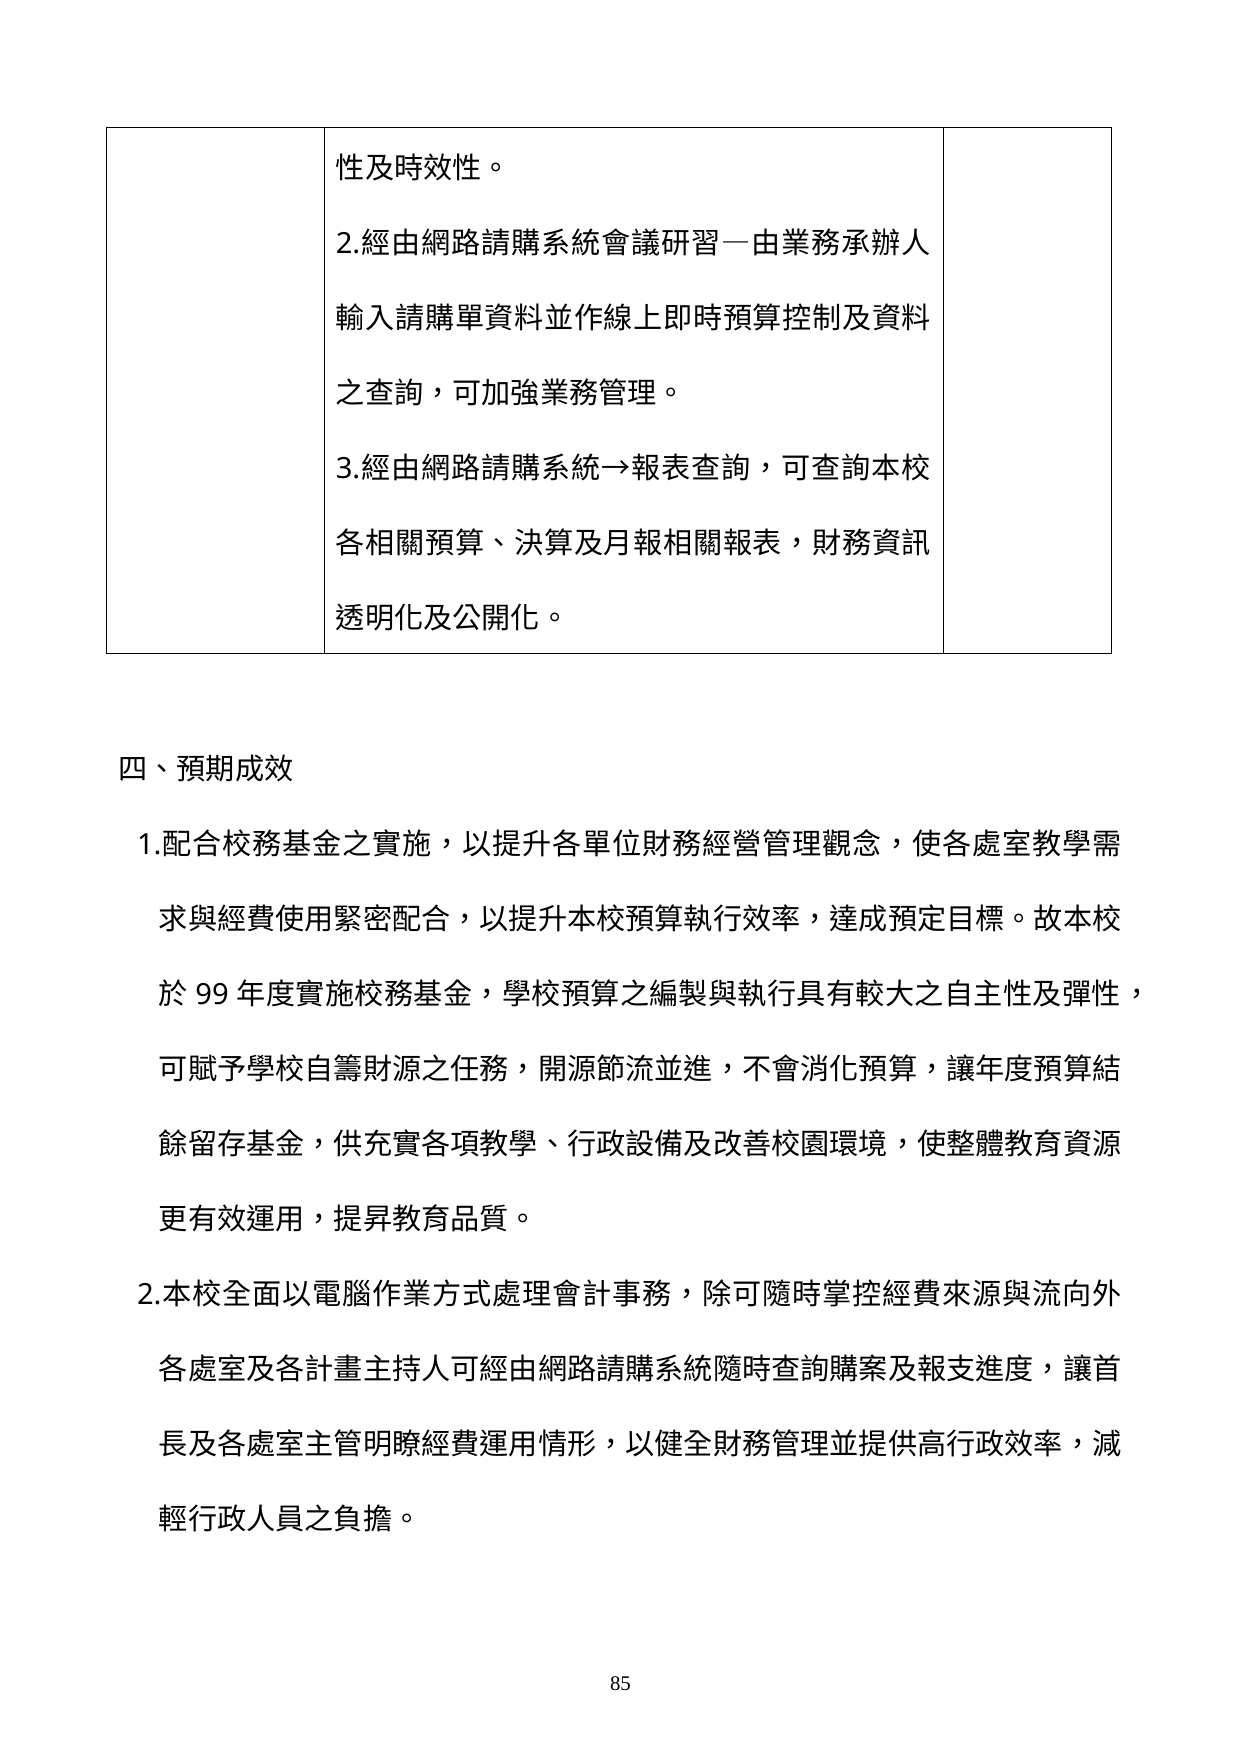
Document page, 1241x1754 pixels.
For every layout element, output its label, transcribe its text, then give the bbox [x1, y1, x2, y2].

text 2.本校全面以電腦作業方式處理會計事務，除可隨時掌控經費來源與流向外，各處室及各計畫主持人可經由網路請購系統隨時查詢購案及報支進度，讓首長及各處室主管明瞭經費運用情形，以健全財務管理並提供高行政效率，減輕行政人員之負擔。 [137, 1254, 1122, 1554]
text 1.配合校務基金之實施，以提升各單位財務經營管理觀念，使各處室教學需求與經費使用緊密配合，以提升本校預算執行效率，達成預定目標。故本校於 99 年度實施校務基金，學校預算之編製與執行具有較大之自主性及彈性，可賦予學校自籌財源之任務，開源節流並進，不會消化預算，讓年度預算結餘留存基金，供充實各項教學、行政設備及改善校園環境，使整體教育資源更有效運用，提昇教育品質。 [137, 804, 1122, 1254]
table_cell 性及時效性。 2.經由網路請購系統會議研習—由業務承辦人輸入請購單資料並作線上即時預算控制及資料之查詢，可加強業務管理。 3.經由網路請購系統→報表查詢，可查詢本校各相關預算、決算及月報相關報表，財務資訊透明化及公開化。 [325, 128, 943, 653]
text 四、預期成效 [118, 729, 1122, 804]
table_cell [107, 128, 324, 653]
table_cell [944, 128, 1111, 653]
